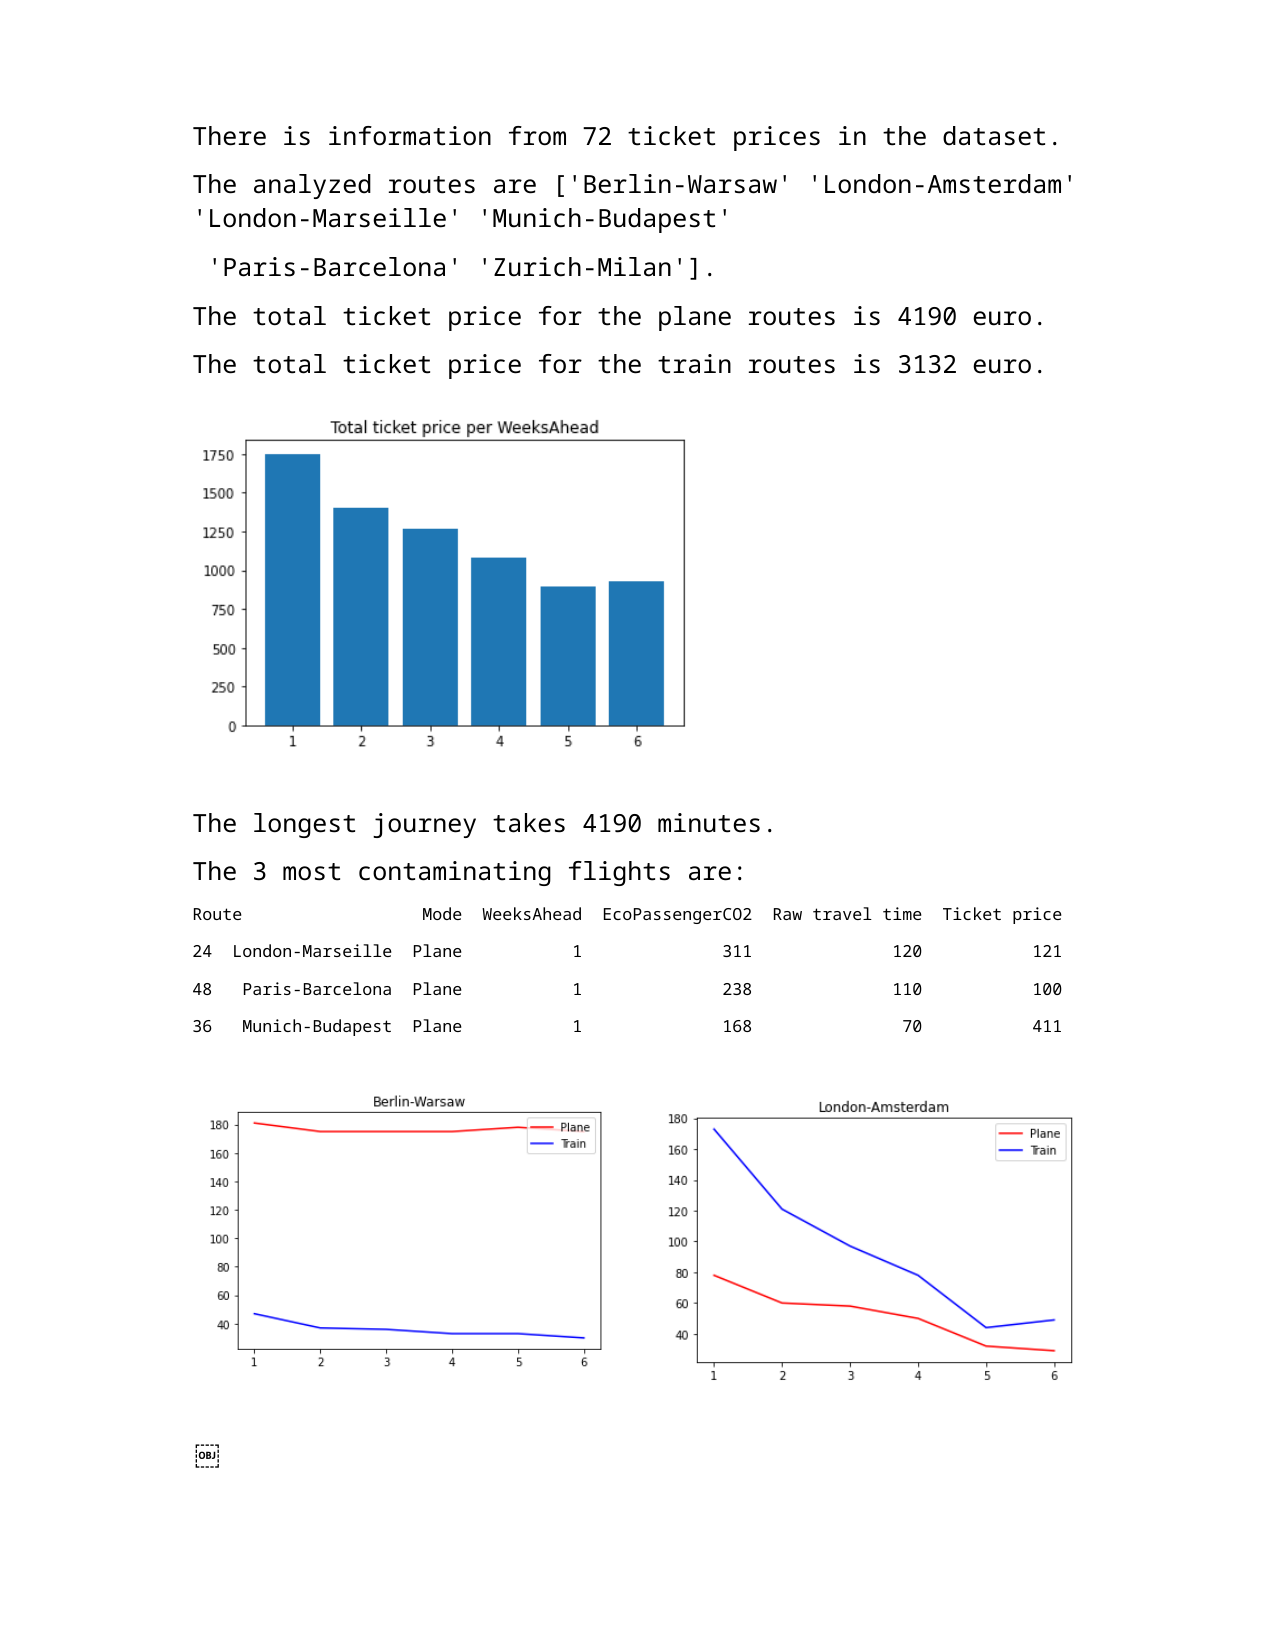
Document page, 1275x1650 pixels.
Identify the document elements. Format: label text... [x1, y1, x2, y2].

text The 3 most contaminating flights are: [192, 854, 1157, 888]
picture [660, 1093, 1079, 1389]
picture [193, 411, 693, 757]
text There is information from 72 ticket prices in the dataset. [192, 118, 1157, 152]
text ￼ [192, 1437, 1157, 1471]
text The total ticket price for the train routes is 3132 euro. [192, 347, 1157, 381]
text 48 Paris-Barcelona Plane 1 238 110 100 [192, 977, 1157, 1000]
text The longest journey takes 4190 minutes. [192, 805, 1157, 839]
text 'Paris-Barcelona' 'Zurich-Milan']. [192, 249, 1157, 283]
picture [202, 1088, 608, 1375]
text 24 London-Marseille Plane 1 311 120 121 [192, 940, 1157, 962]
text Route Mode WeeksAhead EcoPassengerCO2 Raw travel time Ticket price [192, 902, 1157, 925]
text The total ticket price for the plane routes is 4190 euro. [192, 298, 1157, 332]
text 36 Munich-Budapest Plane 1 168 70 411 [192, 1014, 1157, 1037]
text The analyzed routes are ['Berlin-Warsaw' 'London-Amsterdam' 'London-Marseille' 'Munich-Budapest' [192, 167, 1157, 235]
